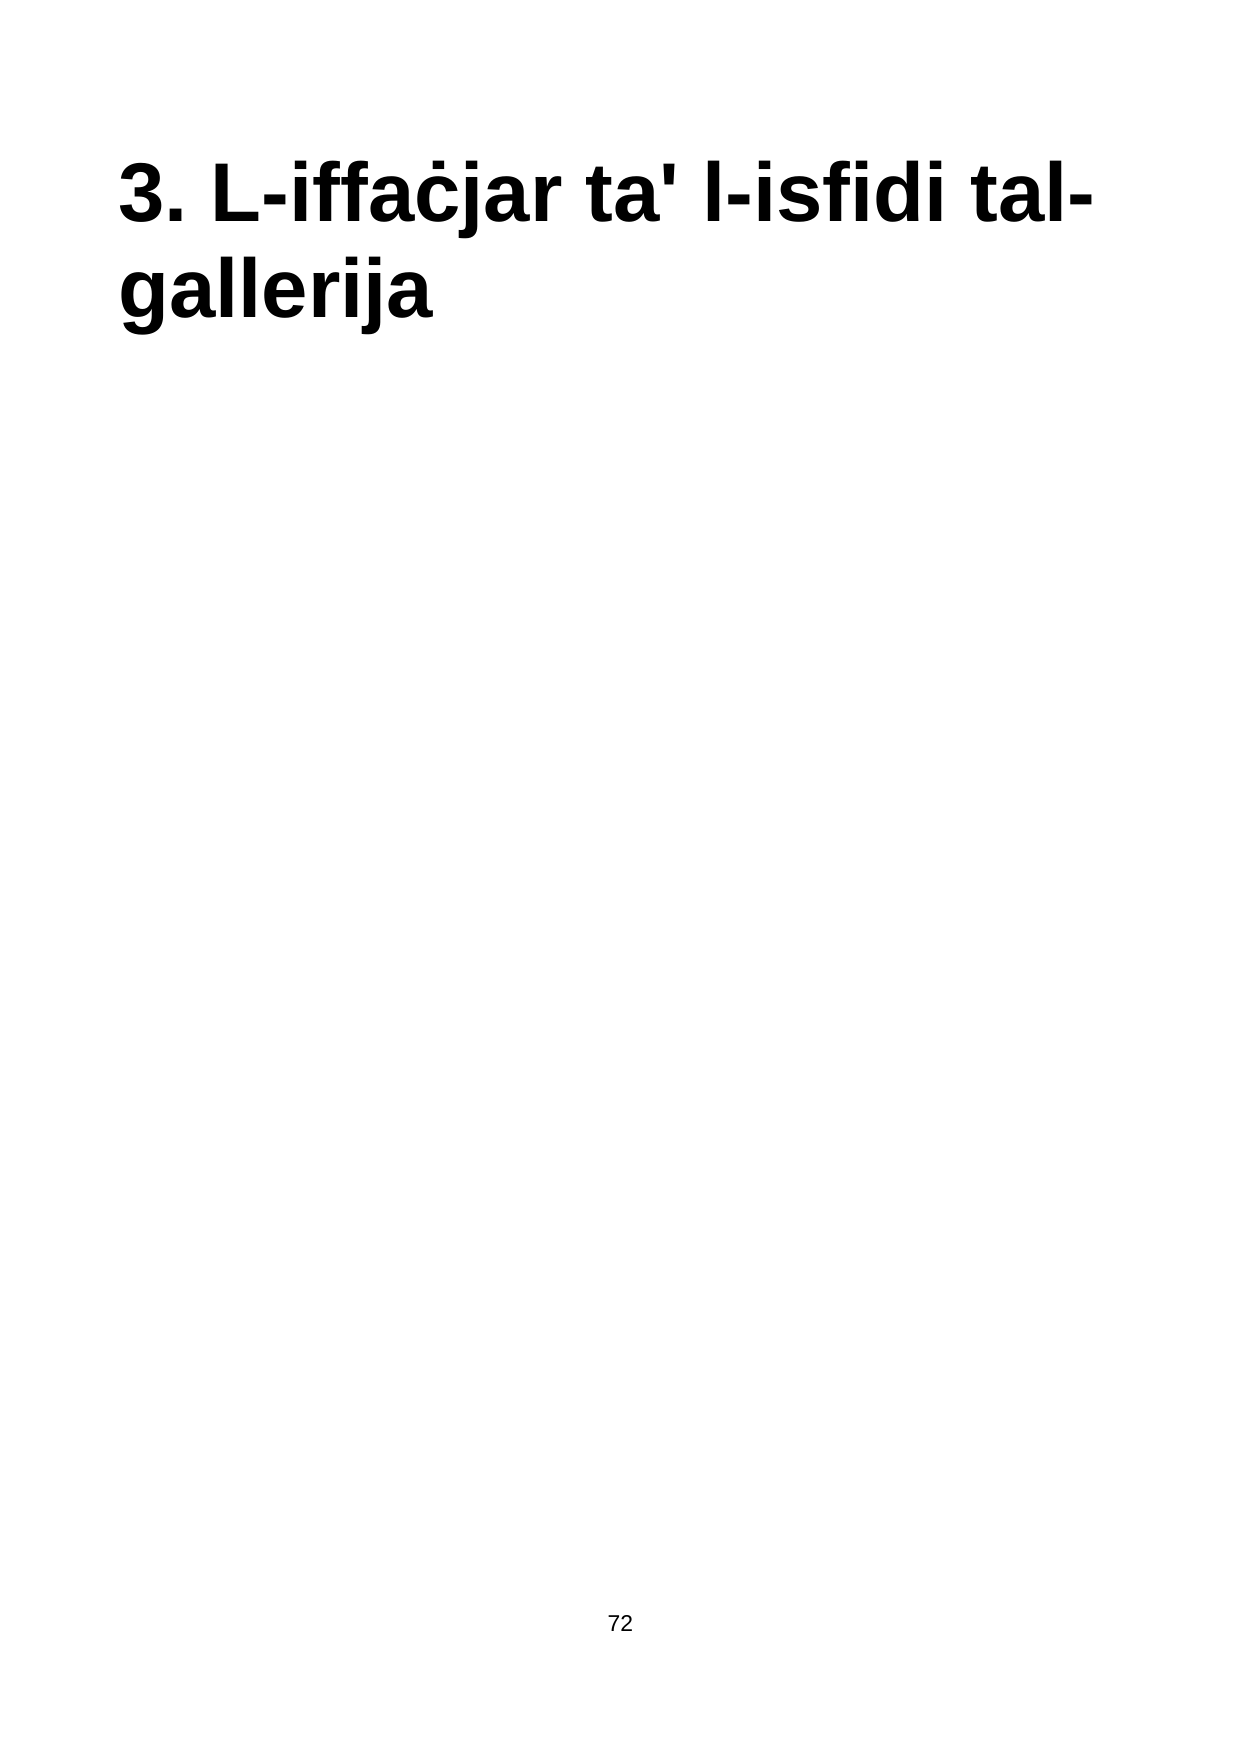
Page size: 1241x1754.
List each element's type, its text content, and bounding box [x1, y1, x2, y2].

text 3. L-iffaċjar ta' l-isfidi tal-gallerija [118, 143, 1122, 335]
